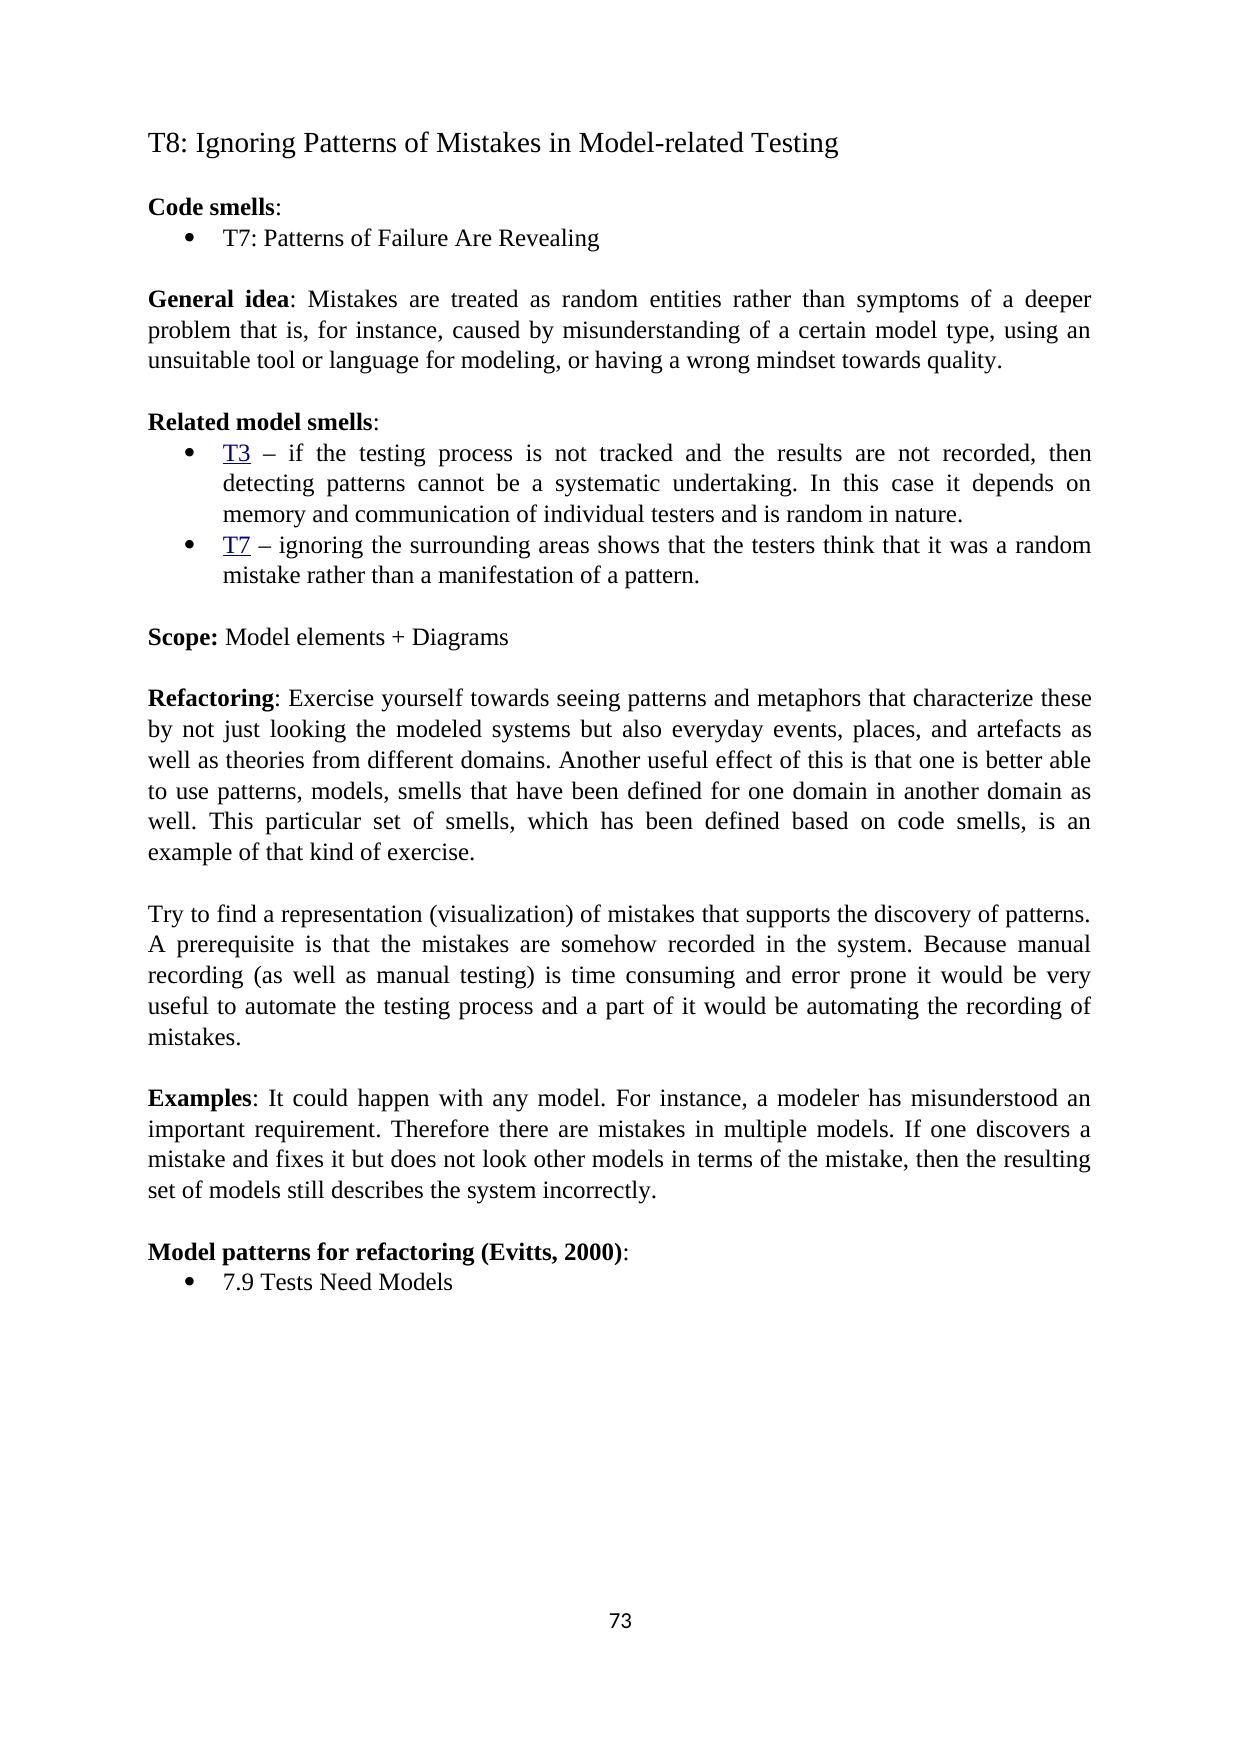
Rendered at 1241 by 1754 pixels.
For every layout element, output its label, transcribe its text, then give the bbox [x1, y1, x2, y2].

text Related model smells: [148, 407, 1093, 436]
list 7.9 Tests Need Models [185, 1267, 1093, 1296]
text Scope: Model elements + Diagrams [148, 622, 1093, 651]
list T7: Patterns of Failure Are Revealing [185, 223, 1093, 251]
text General idea: Mistakes are treated as random entities rather than symptoms of a deeper problem that is, for instance, caused by misunderstanding of a certain model type, using an unsuitable tool or language for modeling, or having a wrong mindset towards quality. [148, 284, 1093, 374]
text Try to find a representation (visualization) of mistakes that supports the discovery of patterns. A prerequisite is that the mistakes are somehow recorded in the system. Because manual recording (as well as manual testing) is time consuming and error prone it would be very useful to automate the testing process and a part of it would be automating the recording of mistakes. [148, 899, 1093, 1050]
text Model patterns for refactoring (Evitts, 2000): [148, 1237, 1093, 1265]
subtitle T8: Ignoring Patterns of Mistakes in Model-related Testing [148, 125, 1093, 159]
list T7 – ignoring the surrounding areas shows that the testers think that it was a random mistake rather than a manifestation of a pattern. [185, 530, 1093, 589]
list T3 – if the testing process is not tracked and the results are not recorded, then detecting patterns cannot be a systematic undertaking. In this case it depends on memory and communication of individual testers and is random in nature. [185, 438, 1093, 528]
text Refactoring: Exercise yourself towards seeing patterns and metaphors that characterize these by not just looking the modeled systems but also everyday events, places, and artefacts as well as theories from different domains. Another useful effect of this is that one is better able to use patterns, models, smells that have been defined for one domain in another domain as well. This particular set of smells, which has been defined based on code smells, is an example of that kind of exercise. [148, 683, 1093, 866]
text Examples: It could happen with any model. For instance, a modeler has misunderstood an important requirement. Therefore there are mistakes in multiple models. If one discovers a mistake and fixes it but does not look other models in terms of the mistake, then the resulting set of models still describes the system incorrectly. [148, 1083, 1093, 1204]
text Code smells: [148, 192, 1093, 221]
